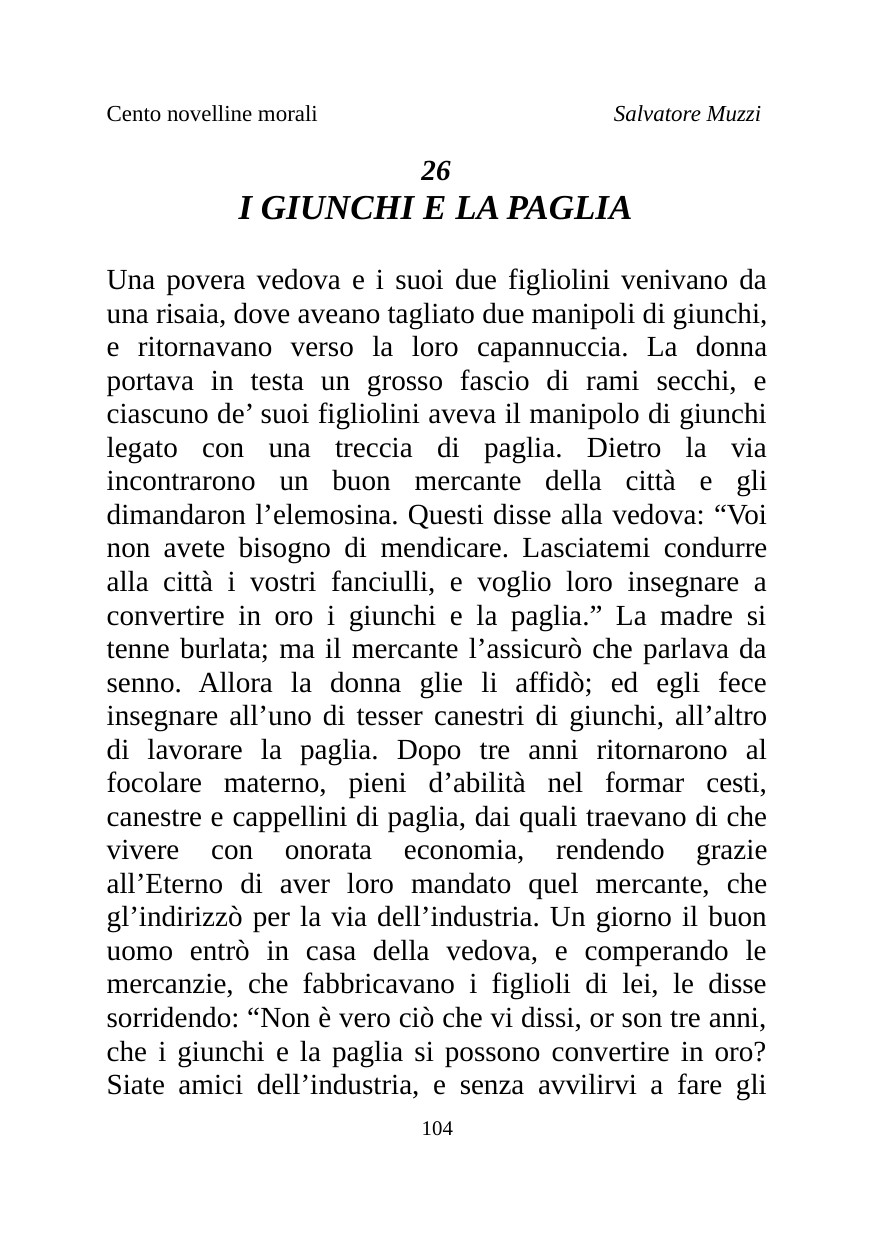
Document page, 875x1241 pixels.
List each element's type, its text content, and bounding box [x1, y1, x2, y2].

text Una povera vedova e i suoi due figliolini venivano da una risaia, dove aveano tagliato due manipoli di giunchi, e ritornavano verso la loro capannuccia. La donna portava in testa un grosso fascio di rami secchi, e ciascuno de’ suoi figliolini aveva il manipolo di giunchi legato con una treccia di paglia. Dietro la via incontrarono un buon mercante della città e gli dimandaron l’elemosina. Questi disse alla vedova: “Voi non avete bisogno di mendicare. Lasciatemi condurre alla città i vostri fanciulli, e voglio loro insegnare a convertire in oro i giunchi e la paglia.” La madre si tenne burlata; ma il mercante l’assicurò che parlava da senno. Allora la donna glie li affidò; ed egli fece insegnare all’uno di tesser canestri di giunchi, all’altro di lavorare la paglia. Dopo tre anni ritornarono al focolare materno, pieni d’abilità nel formar cesti, canestre e cappellini di paglia, dai quali traevano di che vivere con onorata economia, rendendo grazie all’Eterno di aver loro mandato quel mercante, che gl’indirizzò per la via dell’industria. Un giorno il buon uomo entrò in casa della vedova, e comperando le mercanzie, che fabbricavano i figlioli di lei, le disse sorridendo: “Non è vero ciò che vi dissi, or son tre anni, che i giunchi e la paglia si possono convertire in oro? Siate amici dell’industria, e senza avvilirvi a fare gli [106, 262, 768, 1101]
subtitle 26 I GIUNCHI E LA PAGLIA [106, 153, 768, 227]
